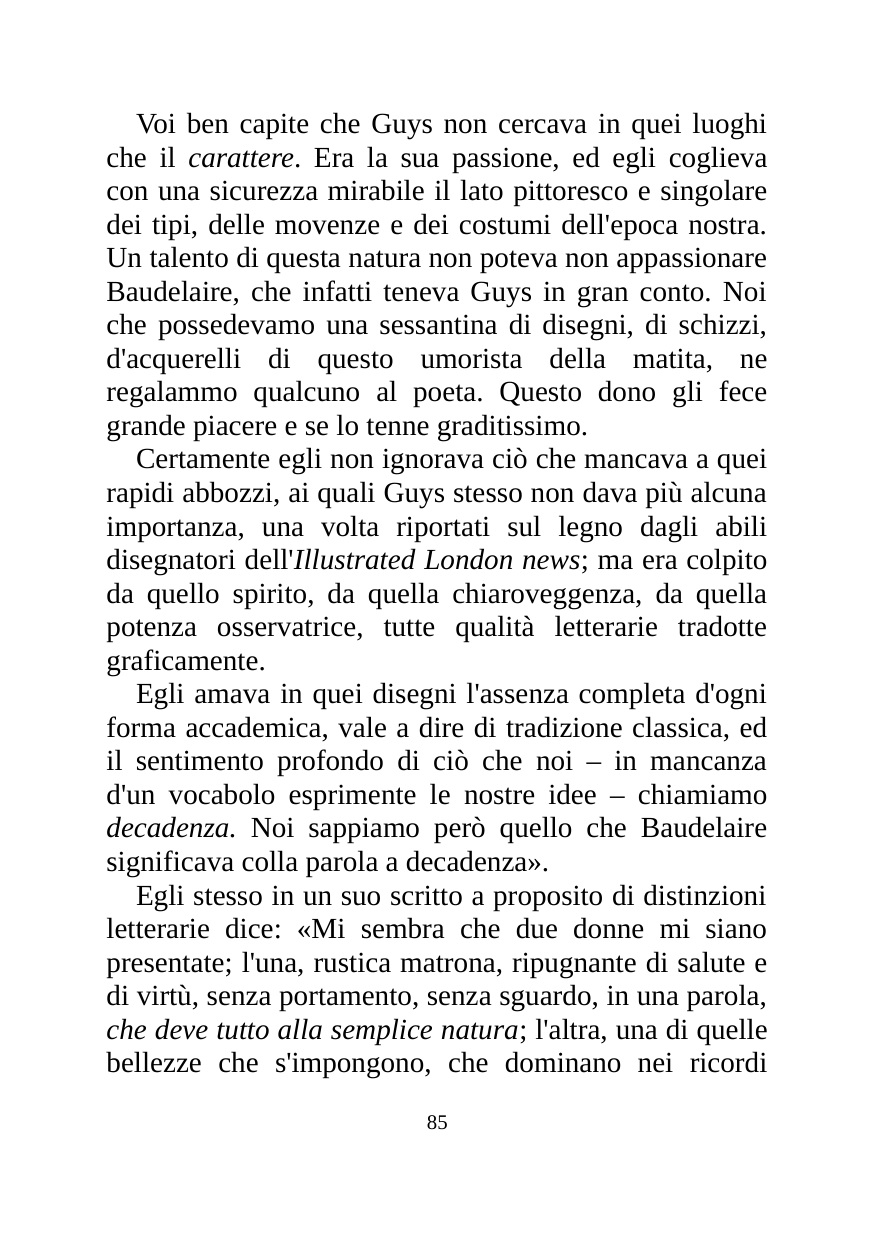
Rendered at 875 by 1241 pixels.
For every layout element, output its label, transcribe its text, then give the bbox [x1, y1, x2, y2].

text Voi ben capite che Guys non cercava in quei luoghi che il carattere. Era la sua passione, ed egli coglieva con una sicurezza mirabile il lato pittoresco e singolare dei tipi, delle movenze e dei costumi dell'epoca nostra. Un talento di questa natura non poteva non appassionare Baudelaire, che infatti teneva Guys in gran conto. Noi che possedevamo una sessantina di disegni, di schizzi, d'acquerelli di questo umorista della matita, ne regalammo qualcuno al poeta. Questo dono gli fece grande piacere e se lo tenne graditissimo. [106, 106, 768, 442]
text Egli stesso in un suo scritto a proposito di distinzioni letterarie dice: «Mi sembra che due donne mi siano presentate; l'una, rustica matrona, ripugnante di salute e di virtù, senza portamento, senza sguardo, in una parola, che deve tutto alla semplice natura; l'altra, una di quelle bellezze che s'impongono, che dominano nei ricordi [106, 878, 768, 1079]
text Certamente egli non ignorava ciò che mancava a quei rapidi abbozzi, ai quali Guys stesso non dava più alcuna importanza, una volta riportati sul legno dagli abili disegnatori dell'Illustrated London news; ma era colpito da quello spirito, da quella chiaroveggenza, da quella potenza osservatrice, tutte qualità letterarie tradotte graficamente. [106, 442, 768, 676]
text Egli amava in quei disegni l'assenza completa d'ogni forma accademica, vale a dire di tradizione classica, ed il sentimento profondo di ciò che noi – in mancanza d'un vocabolo esprimente le nostre idee – chiamiamo decadenza. Noi sappiamo però quello che Baudelaire significava colla parola a decadenza». [106, 676, 768, 878]
